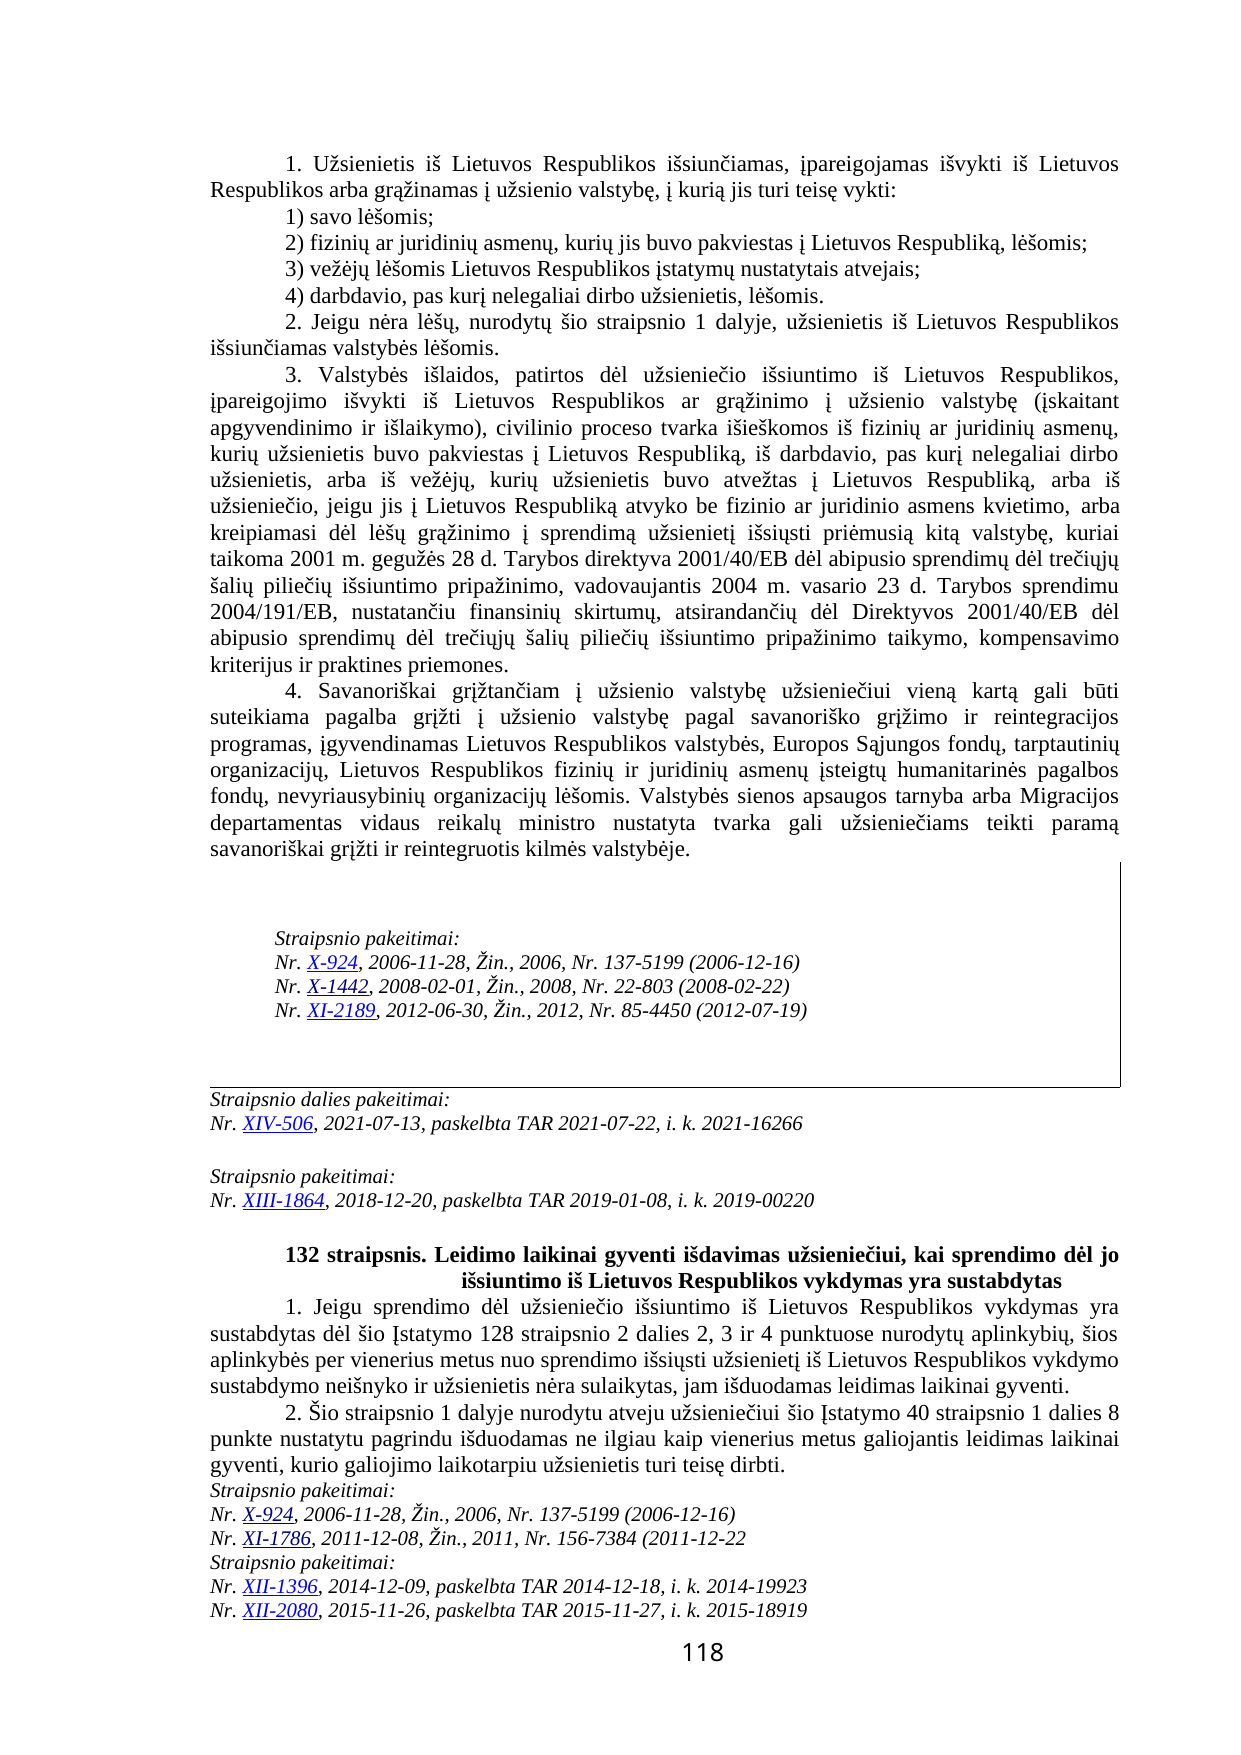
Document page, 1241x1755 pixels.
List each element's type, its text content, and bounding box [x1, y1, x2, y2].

text 4. Savanoriškai grįžtančiam į užsienio valstybę užsieniečiui vieną kartą gali būti suteikiama pagalba grįžti į užsienio valstybę pagal savanoriško grįžimo ir reintegracijos programas, įgyvendinamas Lietuvos Respublikos valstybės, Europos Sąjungos fondų, tarptautinių organizacijų, Lietuvos Respublikos fizinių ir juridinių asmenų įsteigtų humanitarinės pagalbos fondų, nevyriausybinių organizacijų lėšomis. Valstybės sienos apsaugos tarnyba arba Migracijos departamentas vidaus reikalų ministro nustatyta tvarka gali užsieniečiams teikti paramą savanoriškai grįžti ir reintegruotis kilmės valstybėje. [210, 677, 1120, 862]
text Nr. X-924, 2006-11-28, Žin., 2006, Nr. 137-5199 (2006-12-16) [210, 1502, 1120, 1526]
text 3. Valstybės išlaidos, patirtos dėl užsieniečio išsiuntimo iš Lietuvos Respublikos, įpareigojimo išvykti iš Lietuvos Respublikos ar grąžinimo į užsienio valstybę (įskaitant apgyvendinimo ir išlaikymo), civilinio proceso tvarka išieškomos iš fizinių ar juridinių asmenų, kurių užsienietis buvo pakviestas į Lietuvos Respubliką, iš darbdavio, pas kurį nelegaliai dirbo užsienietis, arba iš vežėjų, kurių užsienietis buvo atvežtas į Lietuvos Respubliką, arba iš užsieniečio, jeigu jis į Lietuvos Respubliką atvyko be fizinio ar juridinio asmens kvietimo, arba kreipiamasi dėl lėšų grąžinimo į sprendimą užsienietį išsiųsti priėmusią kitą valstybę, kuriai taikoma 2001 m. gegužės 28 d. Tarybos direktyva 2001/40/EB dėl abipusio sprendimų dėl trečiųjų šalių piliečių išsiuntimo pripažinimo, vadovaujantis 2004 m. vasario 23 d. Tarybos sprendimu 2004/191/EB, nustatančiu finansinių skirtumų, atsirandančių dėl Direktyvos 2001/40/EB dėl abipusio sprendimų dėl trečiųjų šalių piliečių išsiuntimo pripažinimo taikymo, kompensavimo kriterijus ir praktines priemones. [210, 361, 1120, 677]
text 132 straipsnis. Leidimo laikinai gyventi išdavimas užsieniečiui, kai sprendimo dėl jo išsiuntimo iš Lietuvos Respublikos vykdymas yra sustabdytas [285, 1241, 1120, 1293]
text Straipsnio pakeitimai: [210, 862, 1120, 950]
text 3) vežėjų lėšomis Lietuvos Respublikos įstatymų nustatytais atvejais; [210, 255, 1120, 282]
text Straipsnio pakeitimai: [210, 1164, 1120, 1188]
text Straipsnio pakeitimai: [210, 1550, 1120, 1574]
text 4) darbdavio, pas kurį nelegaliai dirbo užsienietis, lėšomis. [210, 282, 1120, 308]
text 1) savo lėšomis; [210, 203, 1120, 229]
text 2) fizinių ar juridinių asmenų, kurių jis buvo pakviestas į Lietuvos Respubliką, lėšomis; [210, 229, 1120, 255]
text Nr. XII-2080, 2015-11-26, paskelbta TAR 2015-11-27, i. k. 2015-18919 [210, 1598, 1120, 1622]
text Nr. X-924, 2006-11-28, Žin., 2006, Nr. 137-5199 (2006-12-16) [210, 950, 1120, 974]
text 1. Jeigu sprendimo dėl užsieniečio išsiuntimo iš Lietuvos Respublikos vykdymas yra sustabdytas dėl šio Įstatymo 128 straipsnio 2 dalies 2, 3 ir 4 punktuose nurodytų aplinkybių, šios aplinkybės per vienerius metus nuo sprendimo išsiųsti užsienietį iš Lietuvos Respublikos vykdymo sustabdymo neišnyko ir užsienietis nėra sulaikytas, jam išduodamas leidimas laikinai gyventi. [210, 1293, 1120, 1399]
text Straipsnio pakeitimai: [210, 1478, 1120, 1502]
text 2. Šio straipsnio 1 dalyje nurodytu atveju užsieniečiui šio Įstatymo 40 straipsnio 1 dalies 8 punkte nustatytu pagrindu išduodamas ne ilgiau kaip vienerius metus galiojantis leidimas laikinai gyventi, kurio galiojimo laikotarpiu užsienietis turi teisę dirbti. [210, 1399, 1120, 1478]
text Nr. XIV-506, 2021-07-13, paskelbta TAR 2021-07-22, i. k. 2021-16266 [210, 1111, 1120, 1135]
text Nr. XI-1786, 2011-12-08, Žin., 2011, Nr. 156-7384 (2011-12-22 [210, 1526, 1120, 1550]
text Nr. XII-1396, 2014-12-09, paskelbta TAR 2014-12-18, i. k. 2014-19923 [210, 1574, 1120, 1598]
text 2. Jeigu nėra lėšų, nurodytų šio straipsnio 1 dalyje, užsienietis iš Lietuvos Respublikos išsiunčiamas valstybės lėšomis. [210, 308, 1120, 361]
text Nr. XIII-1864, 2018-12-20, paskelbta TAR 2019-01-08, i. k. 2019-00220 [210, 1188, 1120, 1212]
text Straipsnio dalies pakeitimai: [210, 1087, 1120, 1111]
text Nr. X-1442, 2008-02-01, Žin., 2008, Nr. 22-803 (2008-02-22) [210, 974, 1120, 998]
text 1. Užsienietis iš Lietuvos Respublikos išsiunčiamas, įpareigojamas išvykti iš Lietuvos Respublikos arba grąžinamas į užsienio valstybę, į kurią jis turi teisę vykti: [210, 150, 1120, 203]
text Nr. XI-2189, 2012-06-30, Žin., 2012, Nr. 85-4450 (2012-07-19) [210, 998, 1120, 1087]
